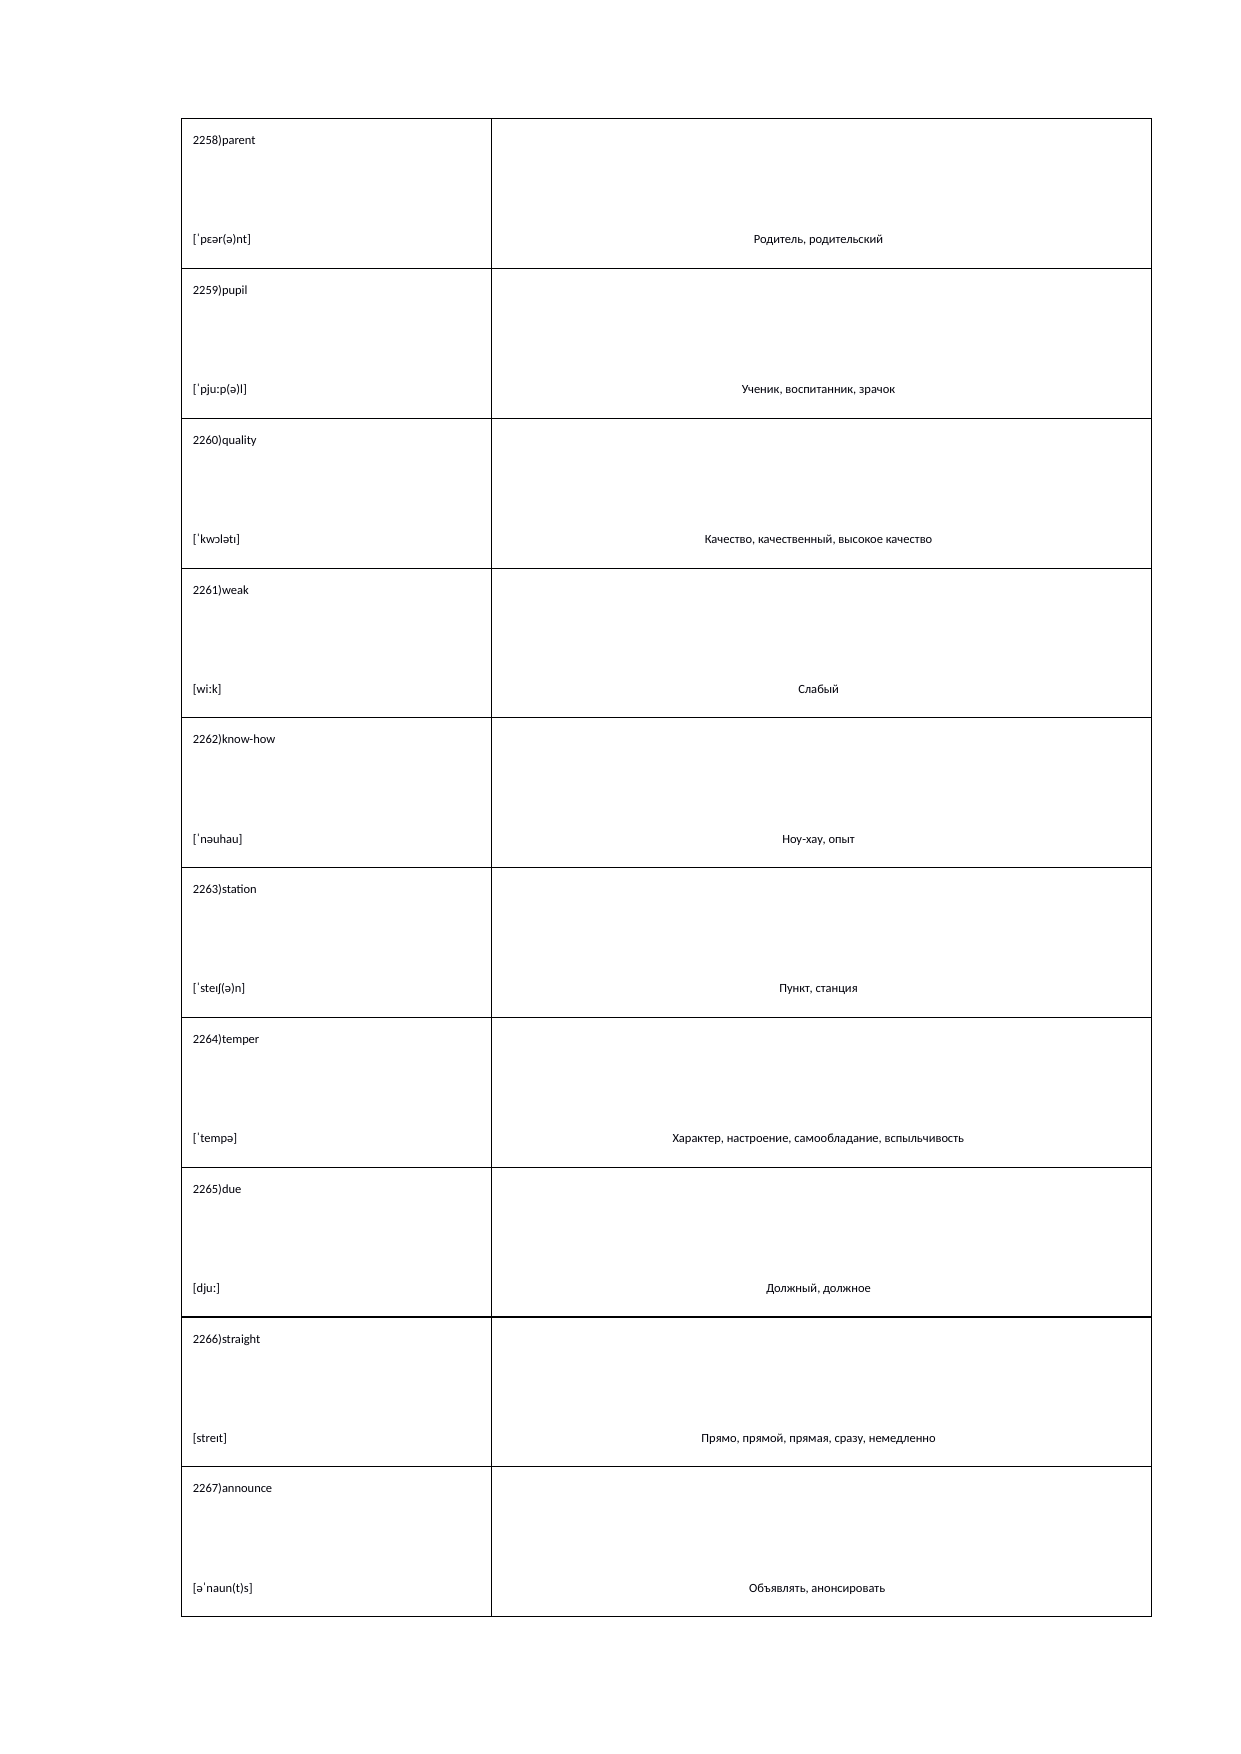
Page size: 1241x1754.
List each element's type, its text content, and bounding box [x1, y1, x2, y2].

table_cell 2264)temper [ˈtempə] [182, 1018, 491, 1167]
table_cell Прямо, прямой, прямая, сразу, немедленно [492, 1318, 1151, 1466]
table_cell Пункт, станция [492, 868, 1151, 1017]
table_cell Объявлять, анонсировать [492, 1467, 1151, 1616]
table_cell 2263)station [ˈsteɪʃ(ə)n] [182, 868, 491, 1017]
table_cell Слабый [492, 569, 1151, 717]
table_cell 2259)pupil [ˈpjuːp(ə)l] [182, 269, 491, 418]
table_cell 2266)straight [streɪt] [182, 1318, 491, 1466]
table_cell Ученик, воспитанник, зрачок [492, 269, 1151, 418]
table_cell Качество, качественный, высокое качество [492, 419, 1151, 567]
table_cell 2267)announce [əˈnaun(t)s] [182, 1467, 491, 1616]
table_cell 2262)know-how [ˈnəuhau] [182, 718, 491, 867]
table_cell Ноу-хау, опыт [492, 718, 1151, 867]
table_cell 2265)due [djuː] [182, 1168, 491, 1316]
table_cell Должный, должное [492, 1168, 1151, 1316]
table_cell 2261)weak [wiːk] [182, 569, 491, 717]
table_cell 2260)quality [ˈkwɔlətɪ] [182, 419, 491, 567]
table_cell Родитель, родительский [492, 119, 1151, 268]
table_cell Характер, настроение, самообладание, вспыльчивость [492, 1018, 1151, 1167]
table_cell 2258)parent [ˈpɛər(ə)nt] [182, 119, 491, 268]
